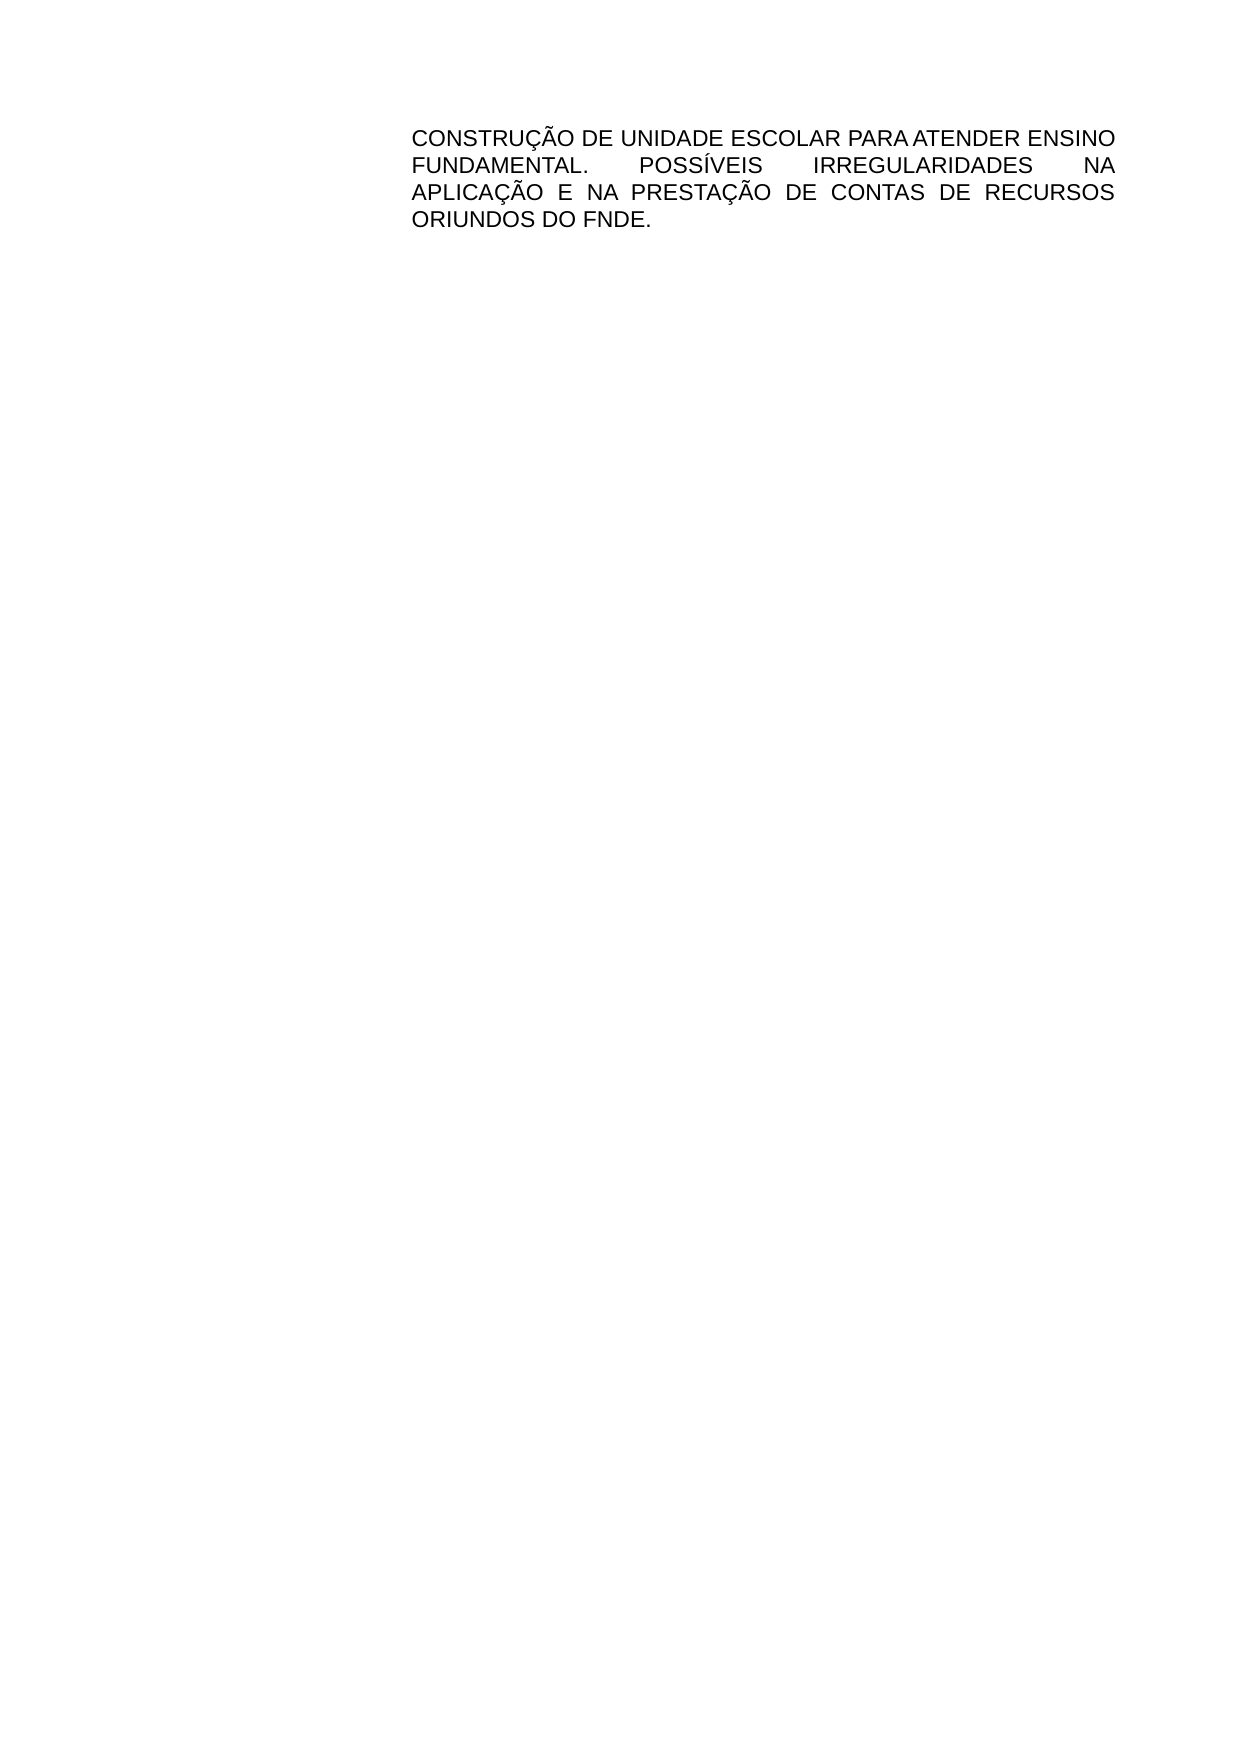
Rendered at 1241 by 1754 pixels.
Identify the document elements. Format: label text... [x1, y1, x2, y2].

table_cell [244, 118, 406, 238]
table_cell [177, 118, 244, 238]
table_cell CONSTRUÇÃO DE UNIDADE ESCOLAR PARA ATENDER ENSINO FUNDAMENTAL. POSSÍVEIS IRREGULARIDADES NA APLICAÇÃO E NA PRESTAÇÃO DE CONTAS DE RECURSOS ORIUNDOS DO FNDE. [406, 118, 1122, 238]
